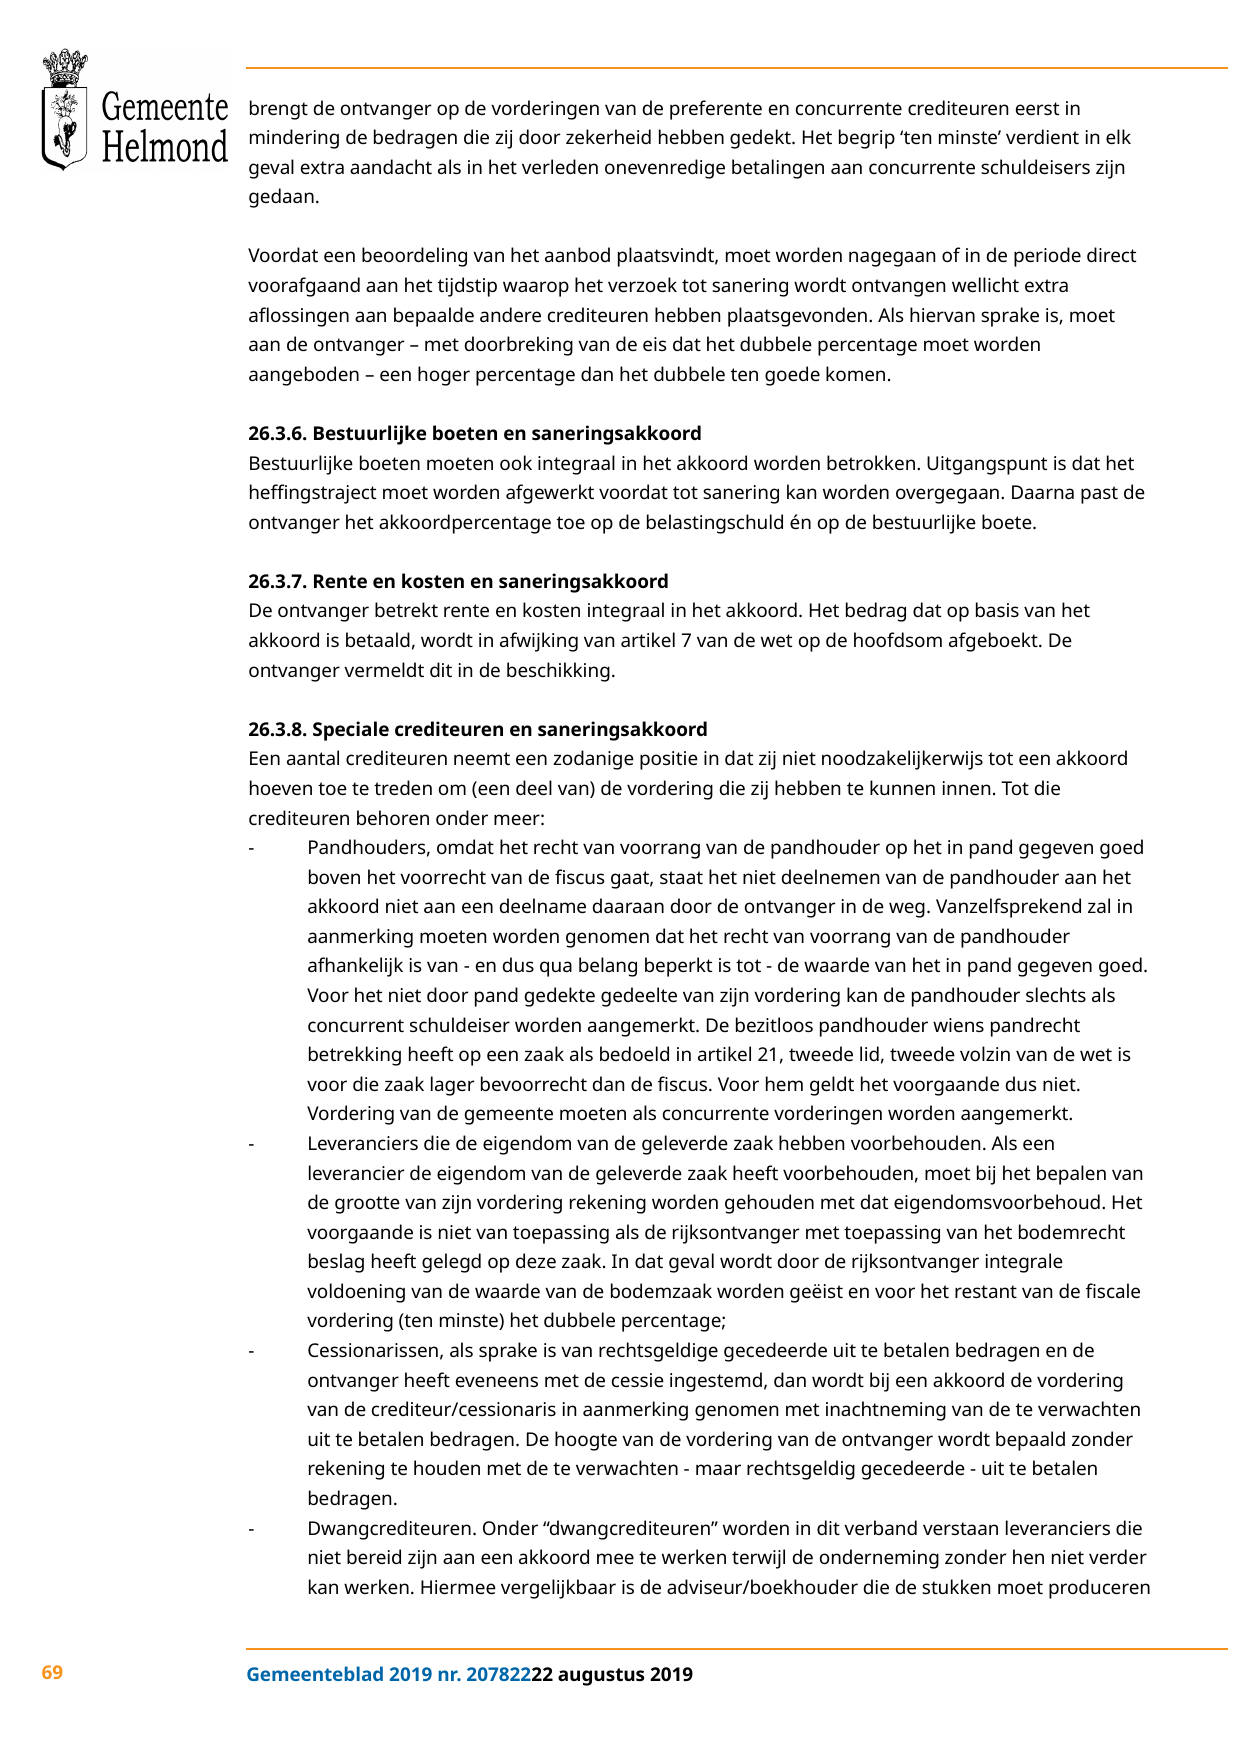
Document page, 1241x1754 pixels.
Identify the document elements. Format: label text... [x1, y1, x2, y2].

text 26.3.8. Speciale crediteuren en saneringsakkoord [248, 716, 1152, 742]
text Voordat een beoordeling van het aanbod plaatsvindt, moet worden nagegaan of in de periode direct voorafgaand aan het tijdstip waarop het verzoek tot sanering wordt ontvangen wellicht extra aflossingen aan bepaalde andere crediteuren hebben plaatsgevonden. Als hiervan sprake is, moet aan de ontvanger – met doorbreking van de eis dat het dubbele percentage moet worden aangeboden – een hoger percentage dan het dubbele ten goede komen. [248, 243, 1152, 387]
text 26.3.7. Rente en kosten en saneringsakkoord [248, 568, 1152, 594]
text Een aantal crediteuren neemt een zodanige positie in dat zij niet noodzakelijkerwijs tot een akkoord hoeven toe te treden om (een deel van) de vordering die zij hebben te kunnen innen. Tot die crediteuren behoren onder meer: [248, 746, 1152, 831]
list Leveranciers die de eigendom van de geleverde zaak hebben voorbehouden. Als een leverancier de eigendom van de geleverde zaak heeft voorbehouden, moet bij het bepalen van de grootte van zijn vordering rekening worden gehouden met dat eigendomsvoorbehoud. Het voorgaande is niet van toepassing als de rijksontvanger met toepassing van het bodemrecht beslag heeft gelegd op deze zaak. In dat geval wordt door de rijksontvanger integrale voldoening van de waarde van de bodemzaak worden geëist en voor het restant van de fiscale vordering (ten minste) het dubbele percentage; [248, 1130, 1152, 1333]
list Dwangcrediteuren. Onder “dwangcrediteuren” worden in dit verband verstaan leveranciers die niet bereid zijn aan een akkoord mee te werken terwijl de onderneming zonder hen niet verder kan werken. Hiermee vergelijkbaar is de adviseur/boekhouder die de stukken moet produceren [248, 1515, 1152, 1600]
text 26.3.6. Bestuurlijke boeten en saneringsakkoord [248, 420, 1152, 446]
list Pandhouders, omdat het recht van voorrang van de pandhouder op het in pand gegeven goed boven het voorrecht van de fiscus gaat, staat het niet deelnemen van de pandhouder aan het akkoord niet aan een deelname daaraan door de ontvanger in de weg. Vanzelfsprekend zal in aanmerking moeten worden genomen dat het recht van voorrang van de pandhouder afhankelijk is van - en dus qua belang beperkt is tot - de waarde van het in pand gegeven goed. Voor het niet door pand gedekte gedeelte van zijn vordering kan de pandhouder slechts als concurrent schuldeiser worden aangemerkt. De bezitloos pandhouder wiens pandrecht betrekking heeft op een zaak als bedoeld in artikel 21, tweede lid, tweede volzin van de wet is voor die zaak lager bevoorrecht dan de fiscus. Voor hem geldt het voorgaande dus niet. Vordering van de gemeente moeten als concurrente vorderingen worden aangemerkt. [248, 834, 1152, 1126]
list Cessionarissen, als sprake is van rechtsgeldige gecedeerde uit te betalen bedragen en de ontvanger heeft eveneens met de cessie ingestemd, dan wordt bij een akkoord de vordering van de crediteur/cessionaris in aanmerking genomen met inachtneming van de te verwachten uit te betalen bedragen. De hoogte van de vordering van de ontvanger wordt bepaald zonder rekening te houden met de te verwachten - maar rechtsgeldig gecedeerde - uit te betalen bedragen. [248, 1337, 1152, 1511]
text De ontvanger betrekt rente en kosten integraal in het akkoord. Het bedrag dat op basis van het akkoord is betaald, wordt in afwijking van artikel 7 van de wet op de hoofdsom afgeboekt. De ontvanger vermeldt dit in de beschikking. [248, 598, 1152, 683]
text Bestuurlijke boeten moeten ook integraal in het akkoord worden betrokken. Uitgangspunt is dat het heffingstraject moet worden afgewerkt voordat tot sanering kan worden overgegaan. Daarna past de ontvanger het akkoordpercentage toe op de belastingschuld én op de bestuurlijke boete. [248, 450, 1152, 535]
picture [41, 47, 231, 172]
text brengt de ontvanger op de vorderingen van de preferente en concurrente crediteuren eerst in mindering de bedragen die zij door zekerheid hebben gedekt. Het begrip ‘ten minste’ verdient in elk geval extra aandacht als in het verleden onevenredige betalingen aan concurrente schuldeisers zijn gedaan. [248, 95, 1152, 209]
